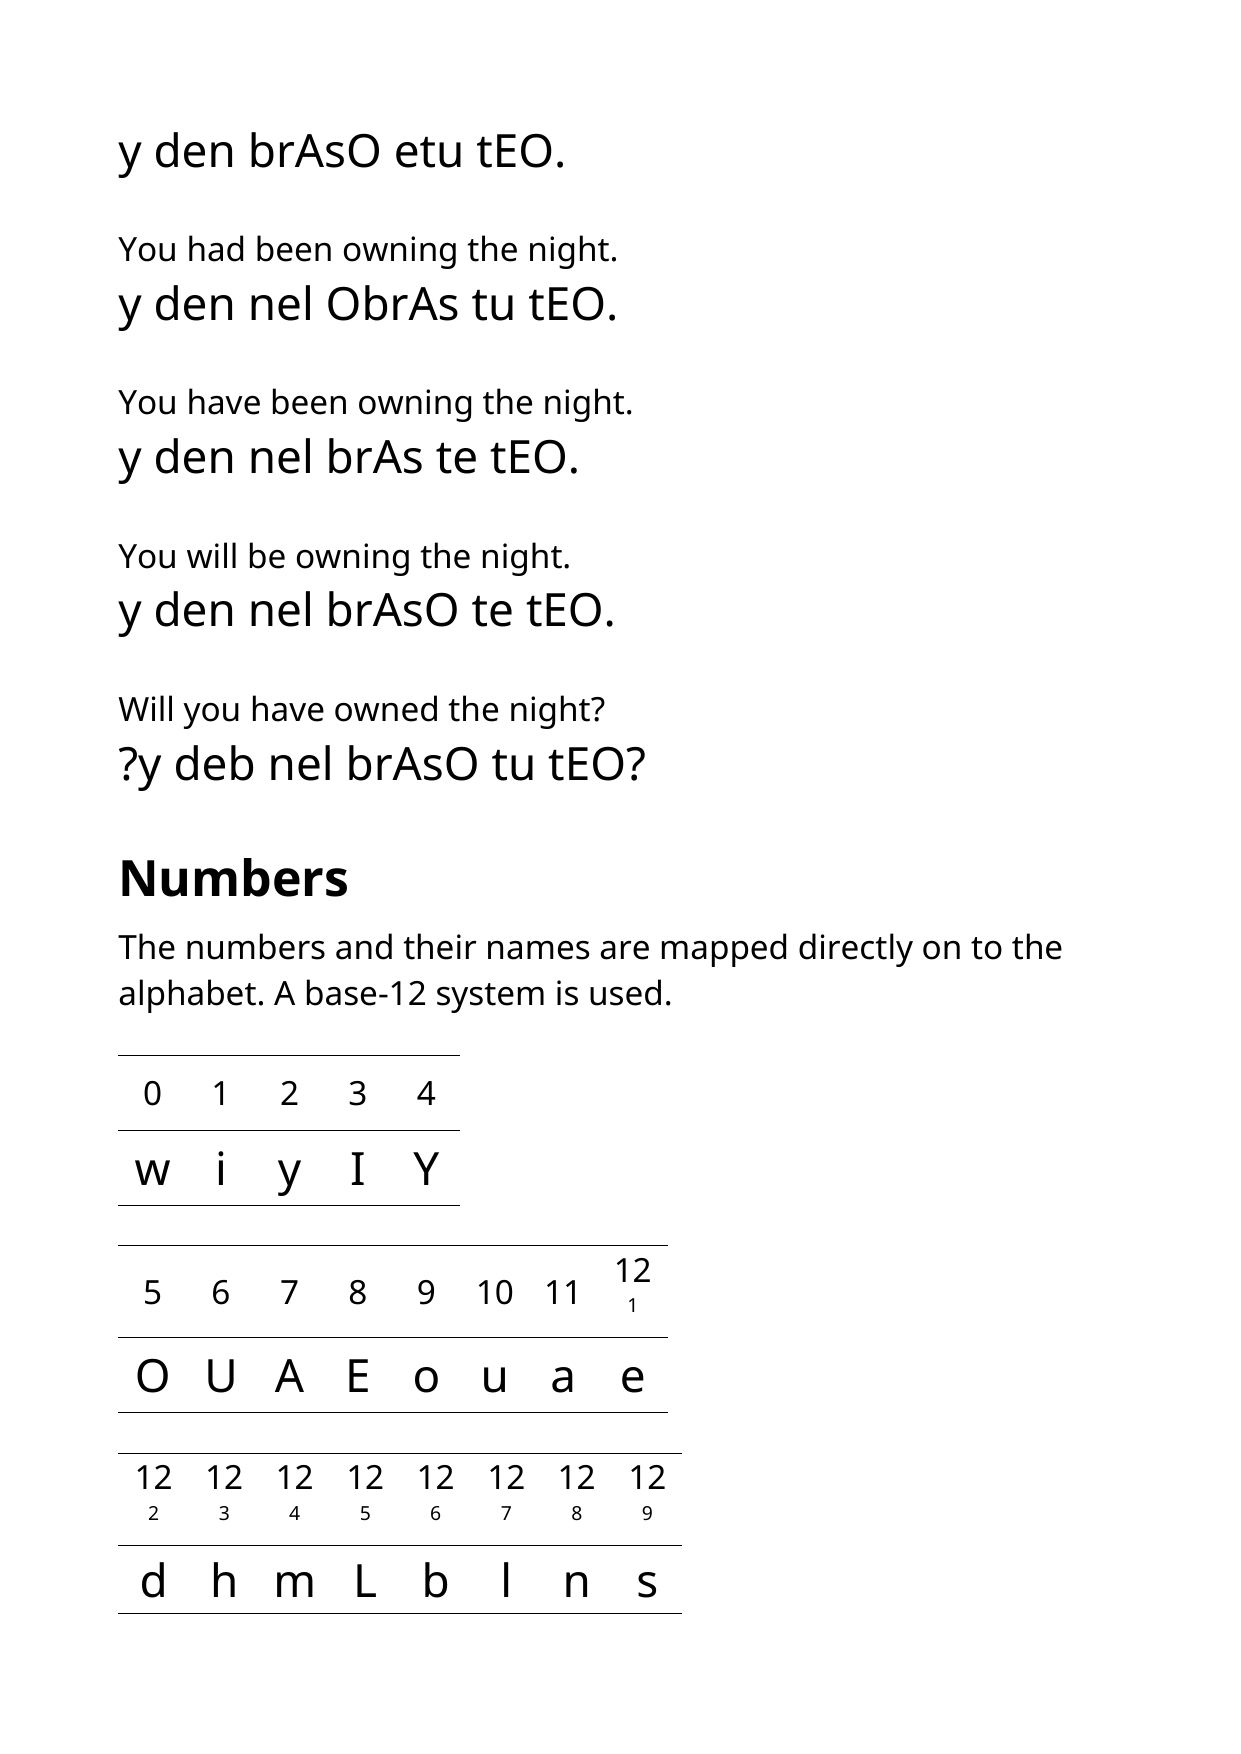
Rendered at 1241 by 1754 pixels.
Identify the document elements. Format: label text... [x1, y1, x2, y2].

table_header 124 [259, 1454, 330, 1545]
table_cell o [392, 1338, 460, 1412]
table_header 1 [187, 1056, 255, 1129]
text y den nel brAs te tEO. [118, 424, 1122, 487]
table_cell d [118, 1546, 189, 1613]
table_cell s [612, 1546, 682, 1613]
table_cell i [187, 1131, 255, 1204]
table_cell A [255, 1338, 323, 1412]
table_header 8 [324, 1246, 392, 1337]
table_header 122 [118, 1454, 189, 1545]
text You will be owning the night. [118, 532, 1122, 578]
table_header 128 [541, 1454, 612, 1545]
text The numbers and their names are mapped directly on to the alphabet. A base-12 system is used. [118, 924, 1122, 1015]
table_header 2 [255, 1056, 323, 1129]
table_cell I [324, 1131, 392, 1204]
table_header 3 [324, 1056, 392, 1129]
text You had been owning the night. [118, 226, 1122, 271]
table_header 5 [118, 1246, 187, 1337]
text y den brAsO etu tEO. [118, 118, 1122, 181]
text ?y deb nel brAsO tu tEO? [118, 731, 1122, 793]
table_header 125 [330, 1454, 400, 1545]
table_cell L [330, 1546, 400, 1613]
table_header 126 [400, 1454, 471, 1545]
table_header 7 [255, 1246, 323, 1337]
table_cell Y [392, 1131, 460, 1204]
text y den nel brAsO te tEO. [118, 578, 1122, 640]
table_header 0 [118, 1056, 187, 1129]
table_header 121 [597, 1246, 668, 1337]
table_cell u [460, 1338, 529, 1412]
table_cell w [118, 1131, 187, 1204]
text Will you have owned the night? [118, 686, 1122, 731]
table_header 123 [189, 1454, 259, 1545]
subtitle Numbers [118, 843, 1122, 912]
table_header 6 [187, 1246, 255, 1337]
table_cell n [541, 1546, 612, 1613]
table_header 10 [460, 1246, 529, 1337]
table_cell e [597, 1338, 668, 1412]
table_header 9 [392, 1246, 460, 1337]
table_cell y [255, 1131, 323, 1204]
table_cell a [529, 1338, 597, 1412]
table_header 129 [612, 1454, 682, 1545]
table_cell h [189, 1546, 259, 1613]
table_cell m [259, 1546, 330, 1613]
table_cell U [187, 1338, 255, 1412]
text You have been owning the night. [118, 379, 1122, 424]
table_cell l [471, 1546, 541, 1613]
table_header 11 [529, 1246, 597, 1337]
table_cell b [400, 1546, 471, 1613]
table_header 127 [471, 1454, 541, 1545]
table_cell E [324, 1338, 392, 1412]
table_cell O [118, 1338, 187, 1412]
table_header 4 [392, 1056, 460, 1129]
text y den nel ObrAs tu tEO. [118, 271, 1122, 334]
